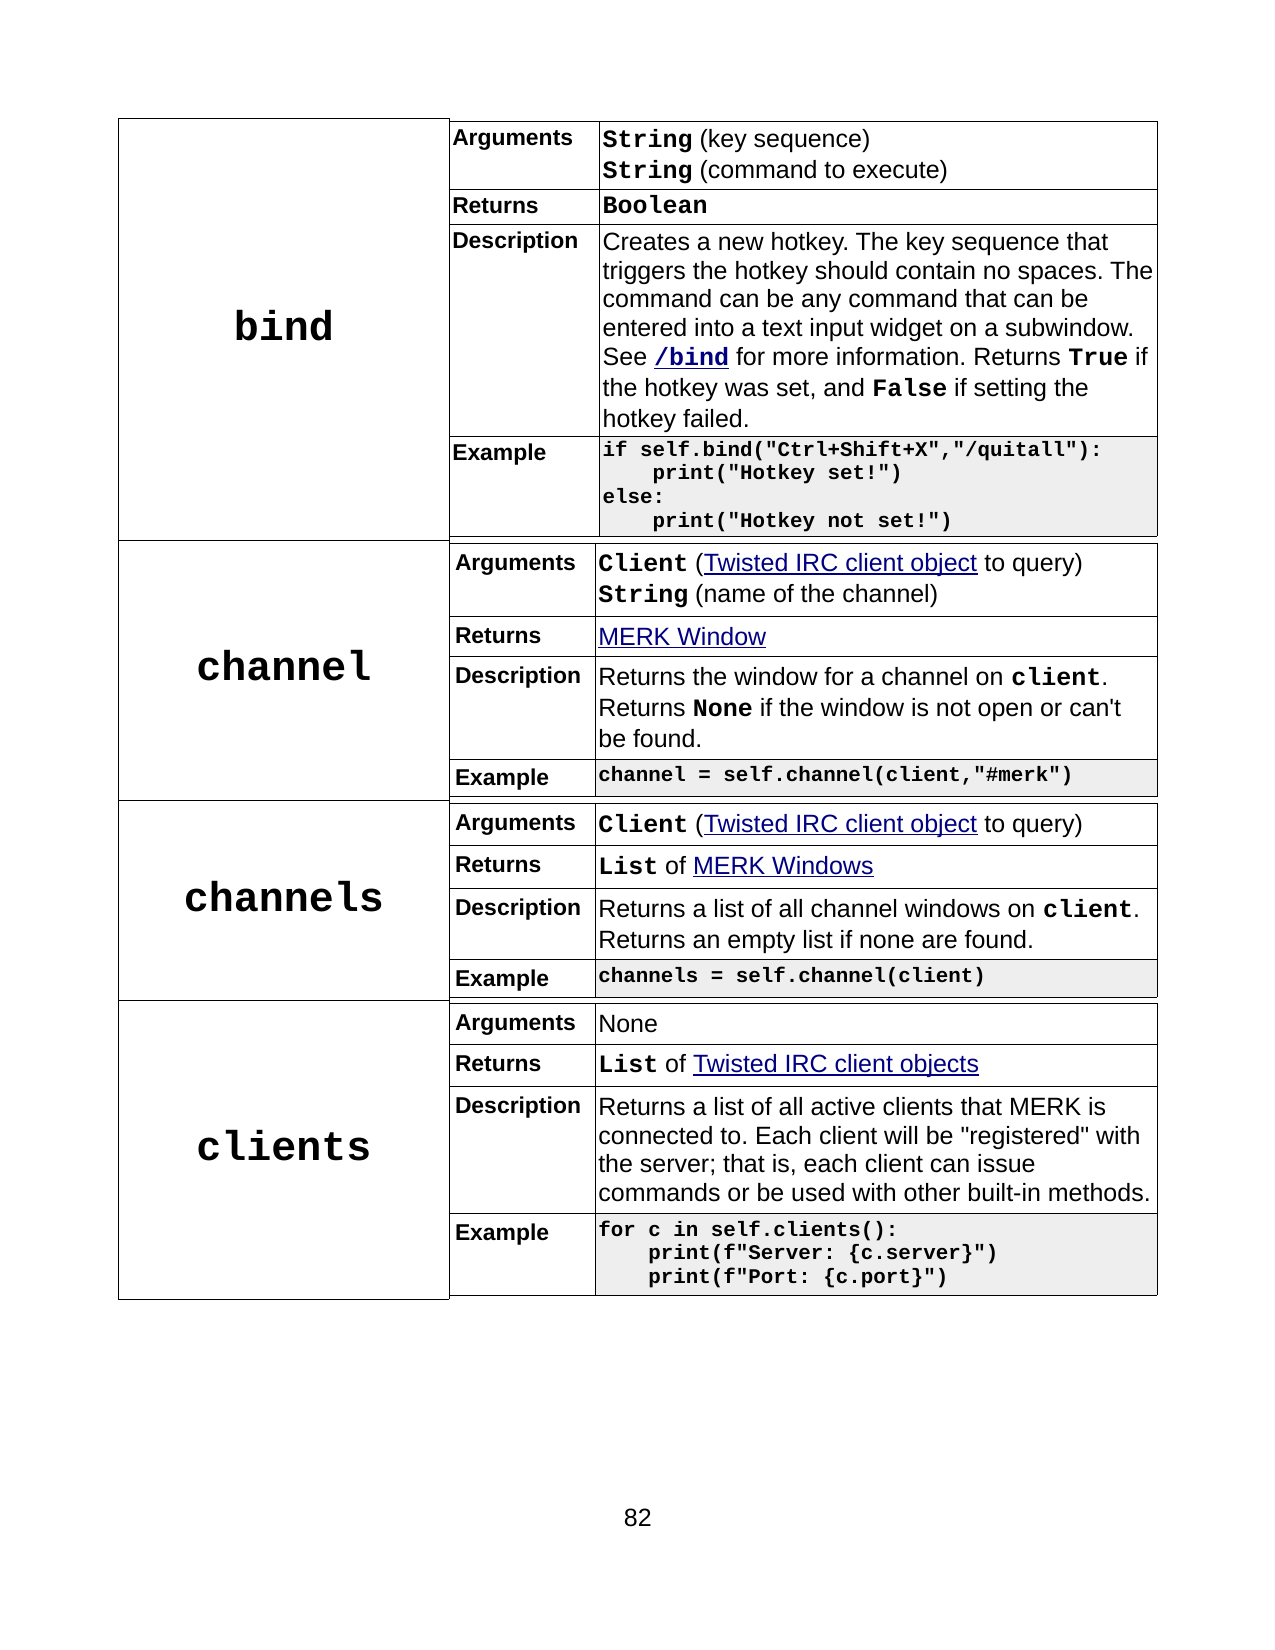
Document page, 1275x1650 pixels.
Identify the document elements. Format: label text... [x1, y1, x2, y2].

table_cell Returns [450, 1045, 595, 1086]
table_cell Description [450, 225, 599, 436]
table_header None [596, 1004, 1157, 1044]
table_cell Returns [450, 190, 599, 224]
table_cell clients [119, 1001, 449, 1298]
table_cell Returns [450, 617, 595, 656]
table_header Client (Twisted IRC client object to query) [596, 804, 1157, 845]
table_cell Example [450, 437, 599, 536]
table_cell Returns the window for a channel on client. Returns None if the window is not open or can't be found. [596, 657, 1157, 758]
table_cell channel = self.channel(client,"#merk") [596, 760, 1157, 796]
table_header Arguments [450, 122, 599, 189]
table_cell Returns [450, 846, 595, 888]
table_cell Example [450, 960, 595, 997]
table_cell channels = self.channel(client) [596, 960, 1157, 997]
table_cell channels [119, 801, 449, 1000]
table_cell MERK Window [596, 617, 1157, 656]
table_cell Example [450, 1214, 595, 1295]
table_cell Boolean [600, 190, 1157, 224]
table_header Client (Twisted IRC client object to query) String (name of the channel) [596, 544, 1157, 616]
table_cell for c in self.clients(): print(f"Server: {c.server}") print(f"Port: {c.port}") [596, 1214, 1157, 1295]
table_cell Returns a list of all channel windows on client. Returns an empty list if none are found. [596, 889, 1157, 959]
table_cell bind [119, 119, 449, 539]
table_header Arguments [450, 544, 595, 616]
table_cell List of Twisted IRC client objects [596, 1045, 1157, 1086]
table_cell Returns a list of all active clients that MERK is connected to. Each client will be "registered" with the server; that is, each client can issue commands or be used with other built-in methods. [596, 1087, 1157, 1213]
table_header String (key sequence) String (command to execute) [600, 122, 1157, 189]
table_header Arguments [450, 1004, 595, 1044]
table_cell Description [450, 1087, 595, 1213]
table_cell List of MERK Windows [596, 846, 1157, 888]
table_cell Description [450, 657, 595, 758]
table_cell Example [450, 760, 595, 796]
table_header Arguments [450, 804, 595, 845]
table_cell if self.bind("Ctrl+Shift+X","/quitall"): print("Hotkey set!") else: print("Hotkey not set!") [600, 437, 1157, 536]
table_cell channel [119, 541, 449, 800]
table_cell Creates a new hotkey. The key sequence that triggers the hotkey should contain no spaces. The command can be any command that can be entered into a text input widget on a subwindow. See /bind for more information. Returns True if the hotkey was set, and False if setting the hotkey failed. [600, 225, 1157, 436]
table_cell Description [450, 889, 595, 959]
